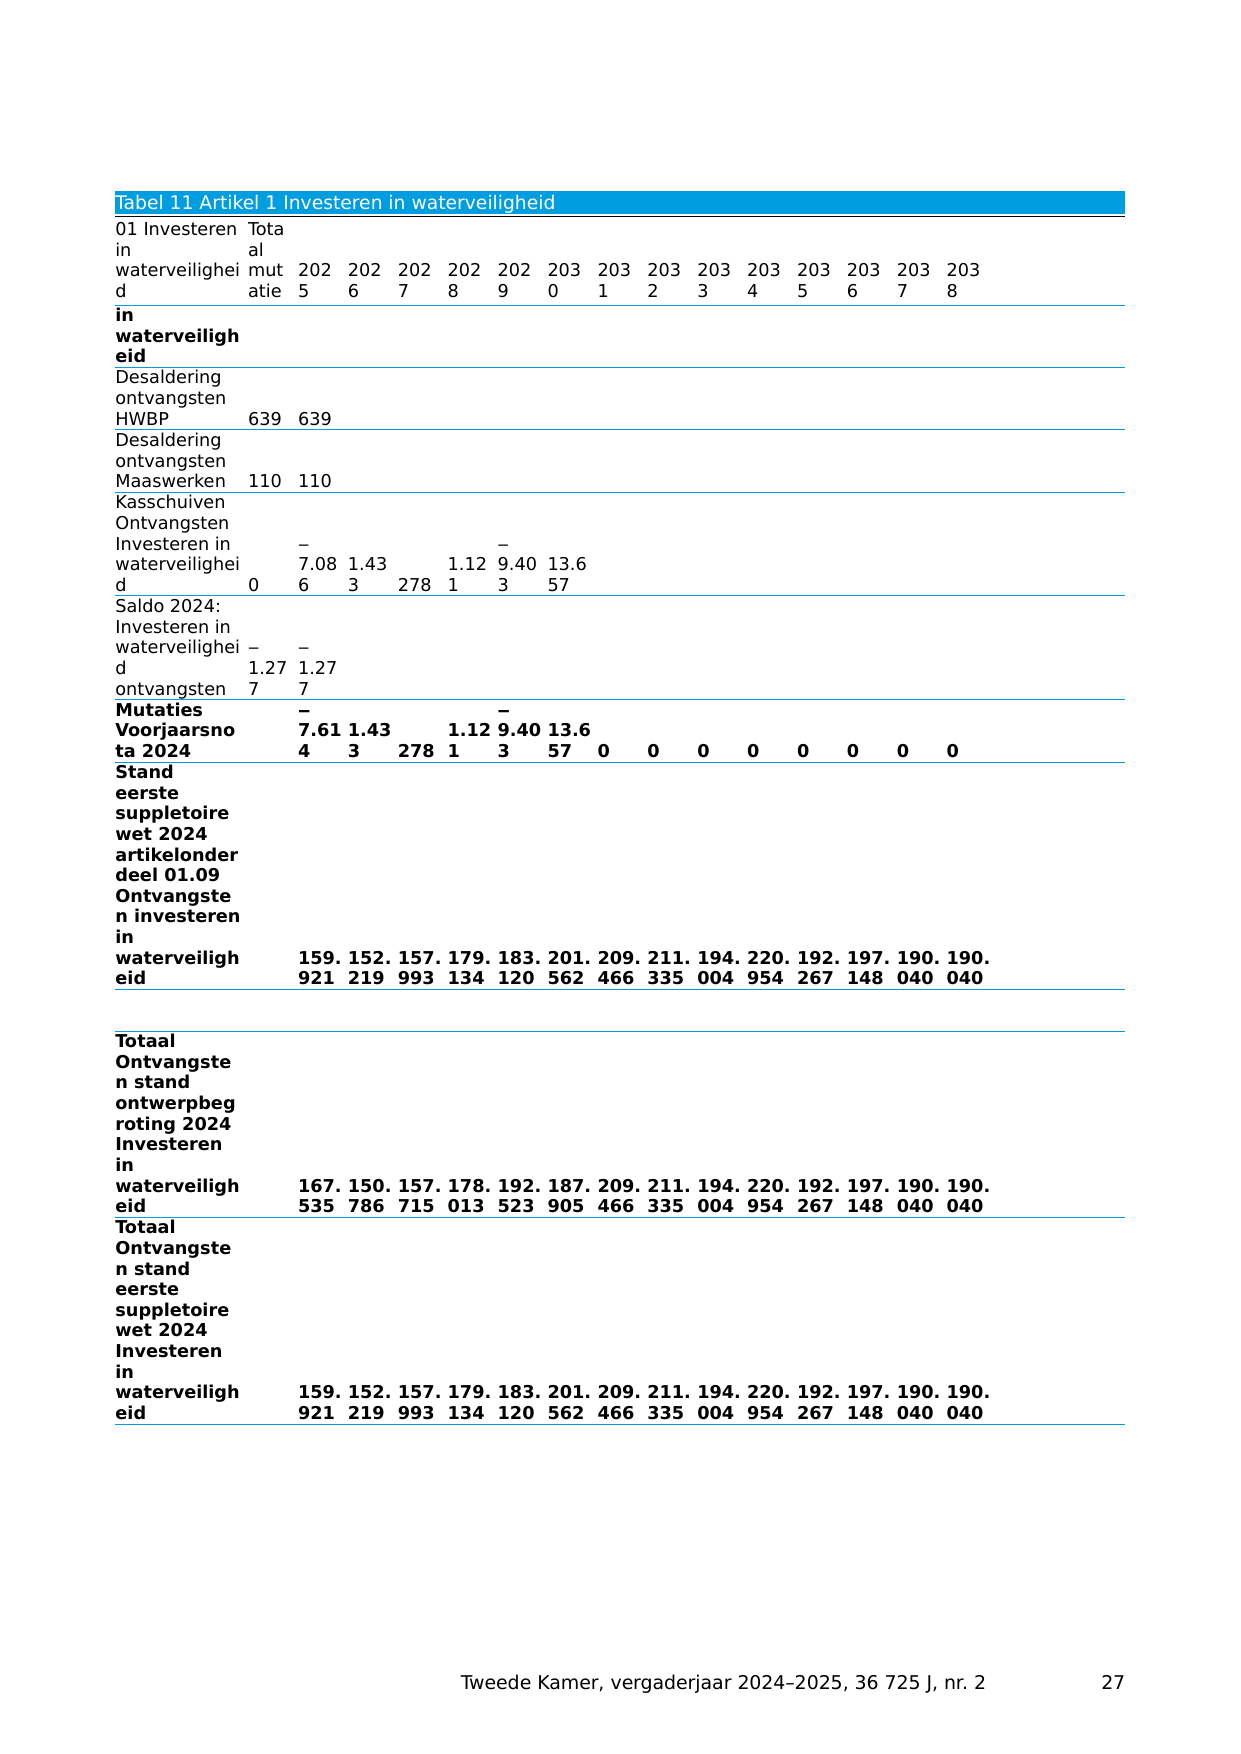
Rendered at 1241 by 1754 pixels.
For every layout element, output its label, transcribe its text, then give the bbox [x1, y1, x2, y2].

table_cell [345, 1010, 395, 1031]
table_cell Mutaties Voorjaarsnota 2024 [115, 700, 245, 761]
table_cell 13.657 [544, 493, 594, 595]
table_cell [544, 368, 594, 429]
table_cell [794, 1010, 844, 1031]
table_cell 192.267 [794, 763, 844, 989]
table_cell 110 [295, 430, 345, 492]
table_cell 0 [594, 700, 644, 761]
table_cell [694, 990, 744, 1010]
table_cell 220.954 [744, 1218, 794, 1423]
table_cell [445, 1010, 494, 1031]
table_cell [944, 306, 993, 367]
table_cell [744, 430, 794, 492]
table_cell [794, 990, 844, 1010]
table_cell [395, 306, 444, 367]
table_cell 152.219 [345, 763, 395, 989]
table_cell 2032 [644, 217, 694, 304]
table_cell [944, 430, 993, 492]
table_cell 2034 [744, 217, 794, 304]
table_cell 194.004 [694, 763, 744, 989]
table_cell [944, 1010, 993, 1031]
table_cell [844, 990, 894, 1010]
table_cell 197.148 [844, 1032, 894, 1217]
table_cell 187.905 [544, 1032, 594, 1217]
table_cell 1.121 [445, 493, 494, 595]
table_cell 0 [794, 700, 844, 761]
table_cell [944, 990, 993, 1010]
table_cell [694, 493, 744, 595]
table_cell 159.921 [295, 1218, 345, 1423]
table_cell [994, 217, 1125, 304]
table_cell [894, 1010, 943, 1031]
table_cell Desaldering ontvangsten Maaswerken [115, 430, 245, 492]
table_cell [994, 990, 1125, 1010]
table_cell 2031 [594, 217, 644, 304]
table_cell 194.004 [694, 1032, 744, 1217]
table_cell [495, 430, 544, 492]
table_cell [594, 430, 644, 492]
table_cell [844, 368, 894, 429]
table_cell ‒ 7.086 [295, 493, 345, 595]
table_cell 209.466 [594, 763, 644, 989]
table_cell 159.921 [295, 763, 345, 989]
table_cell Stand eerste suppletoire wet 2024 artikelonderdeel 01.09 Ontvangsten investeren in waterveiligheid [115, 763, 245, 989]
table_cell 178.013 [445, 1032, 494, 1217]
table_cell [944, 368, 993, 429]
table_cell [744, 596, 794, 699]
table_cell [994, 306, 1125, 367]
table_cell 190.040 [944, 1218, 993, 1423]
table_cell [744, 1010, 794, 1031]
table_cell 1.433 [345, 493, 395, 595]
table_cell [644, 306, 694, 367]
table_cell [544, 430, 594, 492]
table_cell [994, 596, 1125, 699]
table_cell 0 [245, 493, 295, 595]
table_cell [994, 368, 1125, 429]
table_cell 167.535 [295, 1032, 345, 1217]
table_cell 194.004 [694, 1218, 744, 1423]
table_cell [844, 430, 894, 492]
table_cell [115, 990, 245, 1010]
table_cell [694, 596, 744, 699]
table_cell [115, 1010, 245, 1031]
table_cell 197.148 [844, 763, 894, 989]
table_cell Totaal mutatie [245, 217, 295, 304]
table_cell [844, 493, 894, 595]
table_cell 190.040 [894, 1218, 943, 1423]
table_cell 0 [944, 700, 993, 761]
table_cell [794, 430, 844, 492]
table_cell [544, 596, 594, 699]
table_cell in waterveiligheid [115, 306, 245, 367]
table_cell [894, 990, 943, 1010]
table_cell 0 [694, 700, 744, 761]
table_cell [245, 763, 295, 989]
table_cell [345, 990, 395, 1010]
table_cell [894, 596, 943, 699]
table_cell 2025 [295, 217, 345, 304]
table_cell [445, 430, 494, 492]
table_cell [245, 1010, 295, 1031]
table_cell [944, 493, 993, 595]
table_cell [644, 990, 694, 1010]
table_cell [245, 700, 295, 761]
table_cell [395, 430, 444, 492]
table_cell [245, 306, 295, 367]
table_cell [245, 1032, 295, 1217]
table_cell 157.715 [395, 1032, 444, 1217]
table_cell ‒ 7.614 [295, 700, 345, 761]
table_cell [644, 368, 694, 429]
table_cell [594, 596, 644, 699]
table_cell [894, 368, 943, 429]
table_cell Totaal Ontvangsten stand eerste suppletoire wet 2024 Investeren in waterveiligheid [115, 1218, 245, 1423]
table_cell [744, 990, 794, 1010]
table_cell 110 [245, 430, 295, 492]
table_cell [395, 596, 444, 699]
table_cell 201.562 [544, 1218, 594, 1423]
table_cell 1.121 [445, 700, 494, 761]
table_cell 183.120 [495, 763, 544, 989]
table_cell [694, 306, 744, 367]
table_cell [994, 763, 1125, 989]
table_cell 183.120 [495, 1218, 544, 1423]
table_cell [594, 990, 644, 1010]
table_cell [445, 368, 494, 429]
table_cell 2027 [395, 217, 444, 304]
table_cell [495, 1010, 544, 1031]
table_cell [744, 368, 794, 429]
table_cell 2029 [495, 217, 544, 304]
table_cell 2030 [544, 217, 594, 304]
table_cell [495, 990, 544, 1010]
table_cell 2028 [445, 217, 494, 304]
table_cell [794, 306, 844, 367]
table_cell [794, 596, 844, 699]
table_cell 157.993 [395, 763, 444, 989]
table_cell 01 Investeren in waterveiligheid [115, 217, 245, 304]
table_cell ‒ 9.403 [495, 493, 544, 595]
table_cell 220.954 [744, 1032, 794, 1217]
table_cell 192.523 [495, 1032, 544, 1217]
table_cell [894, 493, 943, 595]
table_cell Kasschuiven Ontvangsten Investeren in waterveiligheid [115, 493, 245, 595]
table_cell 190.040 [894, 763, 943, 989]
table_cell 2037 [894, 217, 943, 304]
table_cell 278 [395, 493, 444, 595]
table_cell [295, 990, 345, 1010]
table_cell [295, 306, 345, 367]
table_cell Desaldering ontvangsten HWBP [115, 368, 245, 429]
table_cell 0 [844, 700, 894, 761]
table_cell [495, 368, 544, 429]
table_cell 192.267 [794, 1032, 844, 1217]
table_cell 211.335 [644, 1218, 694, 1423]
table_cell 211.335 [644, 1032, 694, 1217]
table_cell 13.657 [544, 700, 594, 761]
table_cell 179.134 [445, 1218, 494, 1423]
table_cell [594, 1010, 644, 1031]
table_cell [445, 306, 494, 367]
table_cell [345, 368, 395, 429]
table_cell Totaal Ontvangsten stand ontwerpbegroting 2024 Investeren in waterveiligheid [115, 1032, 245, 1217]
table_cell 0 [644, 700, 694, 761]
table_cell [994, 1218, 1125, 1423]
table_cell [994, 430, 1125, 492]
table_cell [644, 1010, 694, 1031]
table_cell [594, 493, 644, 595]
table_cell [295, 1010, 345, 1031]
table_cell 2035 [794, 217, 844, 304]
table_cell 190.040 [894, 1032, 943, 1217]
table_cell [395, 990, 444, 1010]
table_cell 2026 [345, 217, 395, 304]
table_cell [994, 1010, 1125, 1031]
table_cell [944, 596, 993, 699]
table_cell 1.433 [345, 700, 395, 761]
table_cell [744, 493, 794, 595]
table_cell [445, 990, 494, 1010]
table_cell [744, 306, 794, 367]
table_cell [245, 1218, 295, 1423]
table_cell [445, 596, 494, 699]
table_cell [345, 596, 395, 699]
table_cell 157.993 [395, 1218, 444, 1423]
table_cell 2038 [944, 217, 993, 304]
table_cell [644, 493, 694, 595]
table_cell [844, 596, 894, 699]
table_cell 211.335 [644, 763, 694, 989]
table_cell 209.466 [594, 1218, 644, 1423]
table_cell [495, 596, 544, 699]
table_cell ‒ 1.277 [245, 596, 295, 699]
table_cell [395, 1010, 444, 1031]
table_cell [644, 596, 694, 699]
table_cell ‒ 1.277 [295, 596, 345, 699]
table_cell [694, 430, 744, 492]
table_cell [544, 990, 594, 1010]
table_cell 220.954 [744, 763, 794, 989]
table_cell 190.040 [944, 763, 993, 989]
table_cell [844, 1010, 894, 1031]
table_cell [644, 430, 694, 492]
table_cell 190.040 [944, 1032, 993, 1217]
table_cell 639 [295, 368, 345, 429]
table_cell 179.134 [445, 763, 494, 989]
table_cell 201.562 [544, 763, 594, 989]
table_cell 0 [744, 700, 794, 761]
table_cell [994, 493, 1125, 595]
table_cell 152.219 [345, 1218, 395, 1423]
table_cell 2036 [844, 217, 894, 304]
table_cell [544, 1010, 594, 1031]
table_cell 639 [245, 368, 295, 429]
table_cell 0 [894, 700, 943, 761]
table_cell [994, 1032, 1125, 1217]
table_cell [794, 368, 844, 429]
table_cell 150.786 [345, 1032, 395, 1217]
table_cell [345, 306, 395, 367]
table_cell [894, 430, 943, 492]
table_cell Saldo 2024: Investeren in waterveiligheid ontvangsten [115, 596, 245, 699]
table_cell 278 [395, 700, 444, 761]
table_cell [994, 700, 1125, 761]
table_cell [894, 306, 943, 367]
table_cell [395, 368, 444, 429]
table_cell [694, 1010, 744, 1031]
table_cell 2033 [694, 217, 744, 304]
table_cell [345, 430, 395, 492]
table_cell [495, 306, 544, 367]
table_cell ‒ 9.403 [495, 700, 544, 761]
table_cell 209.466 [594, 1032, 644, 1217]
table_cell [794, 493, 844, 595]
table_cell 197.148 [844, 1218, 894, 1423]
table_cell 192.267 [794, 1218, 844, 1423]
table_cell [694, 368, 744, 429]
table_cell [245, 990, 295, 1010]
table_cell [594, 306, 644, 367]
table_cell [594, 368, 644, 429]
table_cell [844, 306, 894, 367]
table_cell [544, 306, 594, 367]
